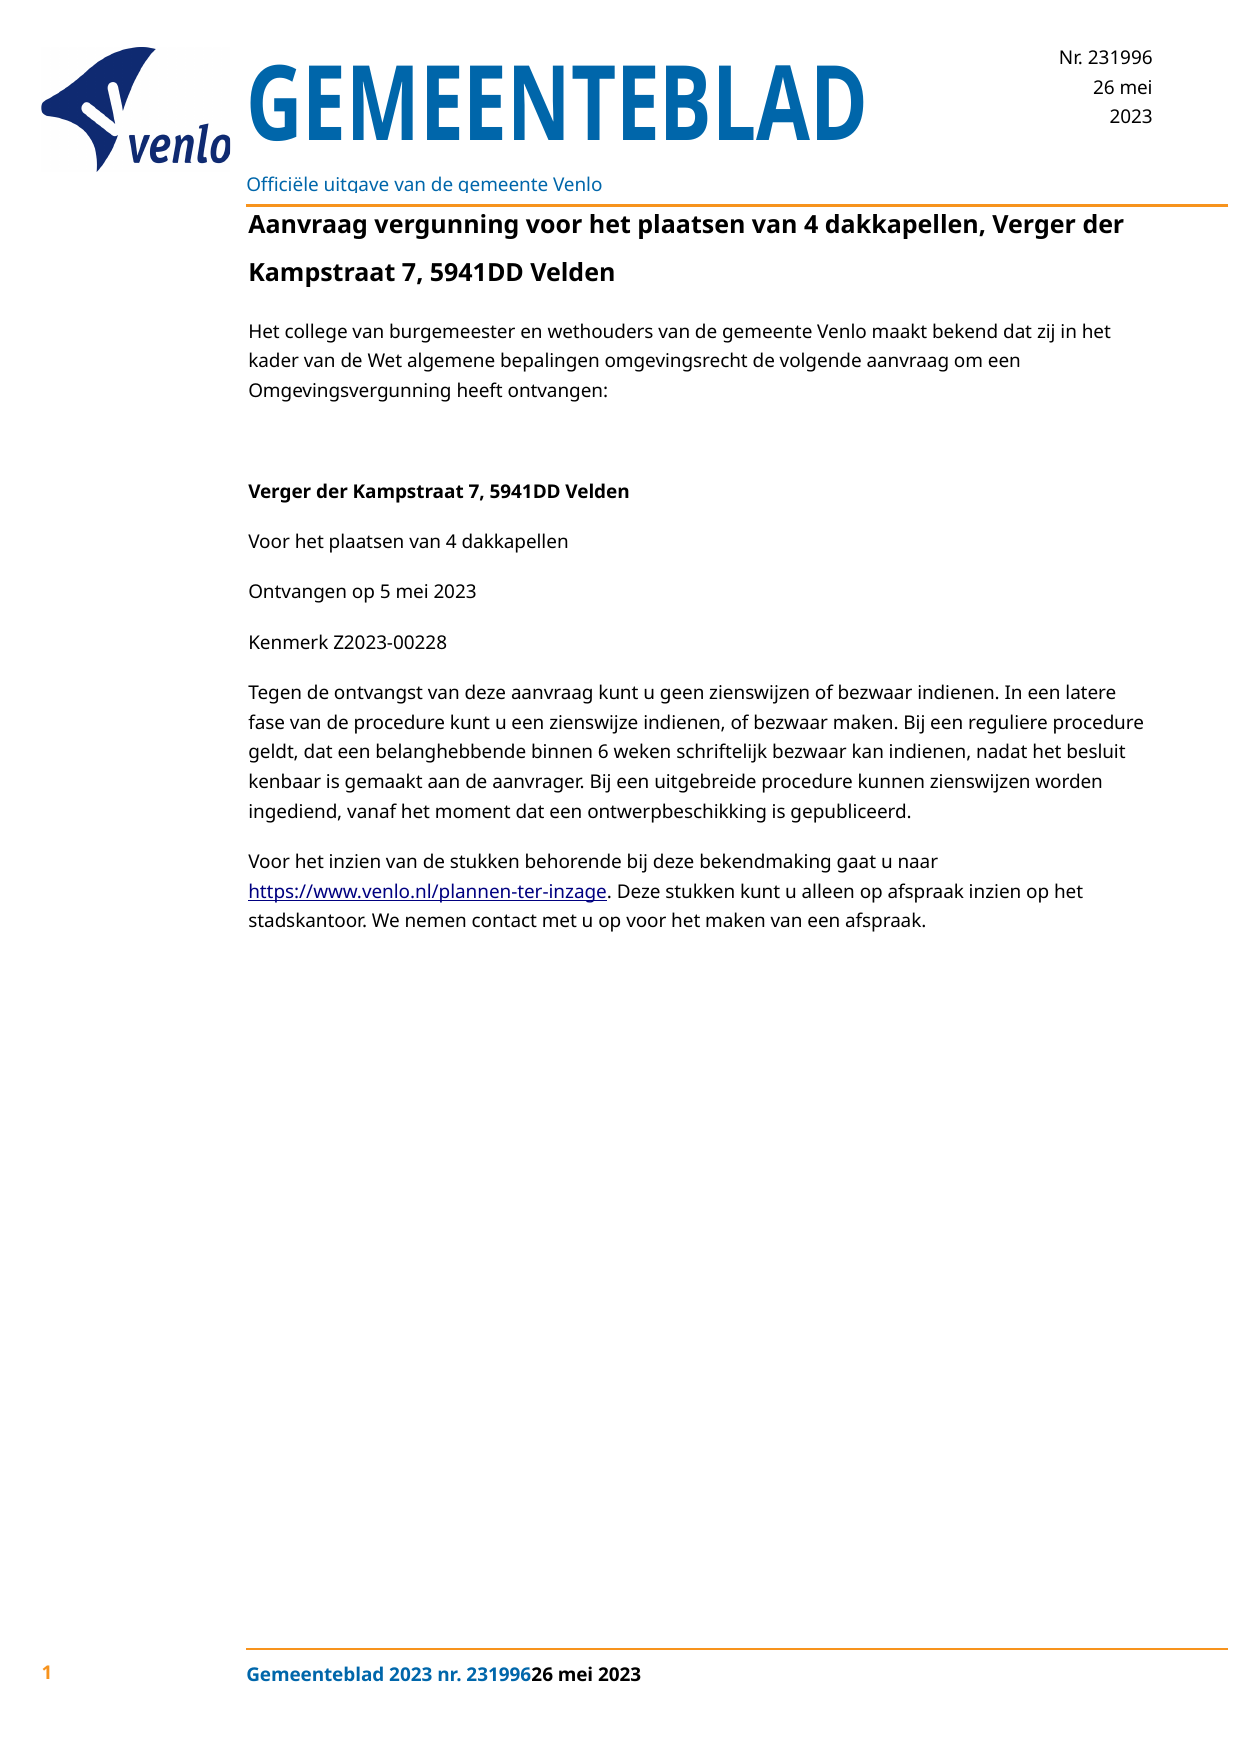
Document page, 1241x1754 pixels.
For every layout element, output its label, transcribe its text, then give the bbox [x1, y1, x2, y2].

text Kenmerk Z2023-00228 [248, 629, 1152, 655]
picture [41, 47, 231, 172]
text Aanvraag vergunning voor het plaatsen van 4 dakkapellen, Verger der Kampstraat 7, 5941DD Velden [248, 207, 1152, 288]
text Tegen de ontvangst van deze aanvraag kunt u geen zienswijzen of bezwaar indienen. In een latere fase van de procedure kunt u een zienswijze indienen, of bezwaar maken. Bij een reguliere procedure geldt, dat een belanghebbende binnen 6 weken schriftelijk bezwaar kan indienen, nadat het besluit kenbaar is gemaakt aan de aanvrager. Bij een uitgebreide procedure kunnen zienswijzen worden ingediend, vanaf het moment dat een ontwerpbeschikking is gepubliceerd. [248, 679, 1152, 824]
text Voor het inzien van de stukken behorende bij deze bekendmaking gaat u naar https://www.venlo.nl/plannen-ter-inzage. Deze stukken kunt u alleen op afspraak inzien op het stadskantoor. We nemen contact met u op voor het maken van een afspraak. [248, 848, 1152, 933]
text Verger der Kampstraat 7, 5941DD Velden [248, 478, 1152, 504]
text Ontvangen op 5 mei 2023 [248, 579, 1152, 604]
text Het college van burgemeester en wethouders van de gemeente Venlo maakt bekend dat zij in het kader van de Wet algemene bepalingen omgevingsrecht de volgende aanvraag om een Omgevingsvergunning heeft ontvangen: [248, 318, 1152, 403]
text Voor het plaatsen van 4 dakkapellen [248, 528, 1152, 554]
